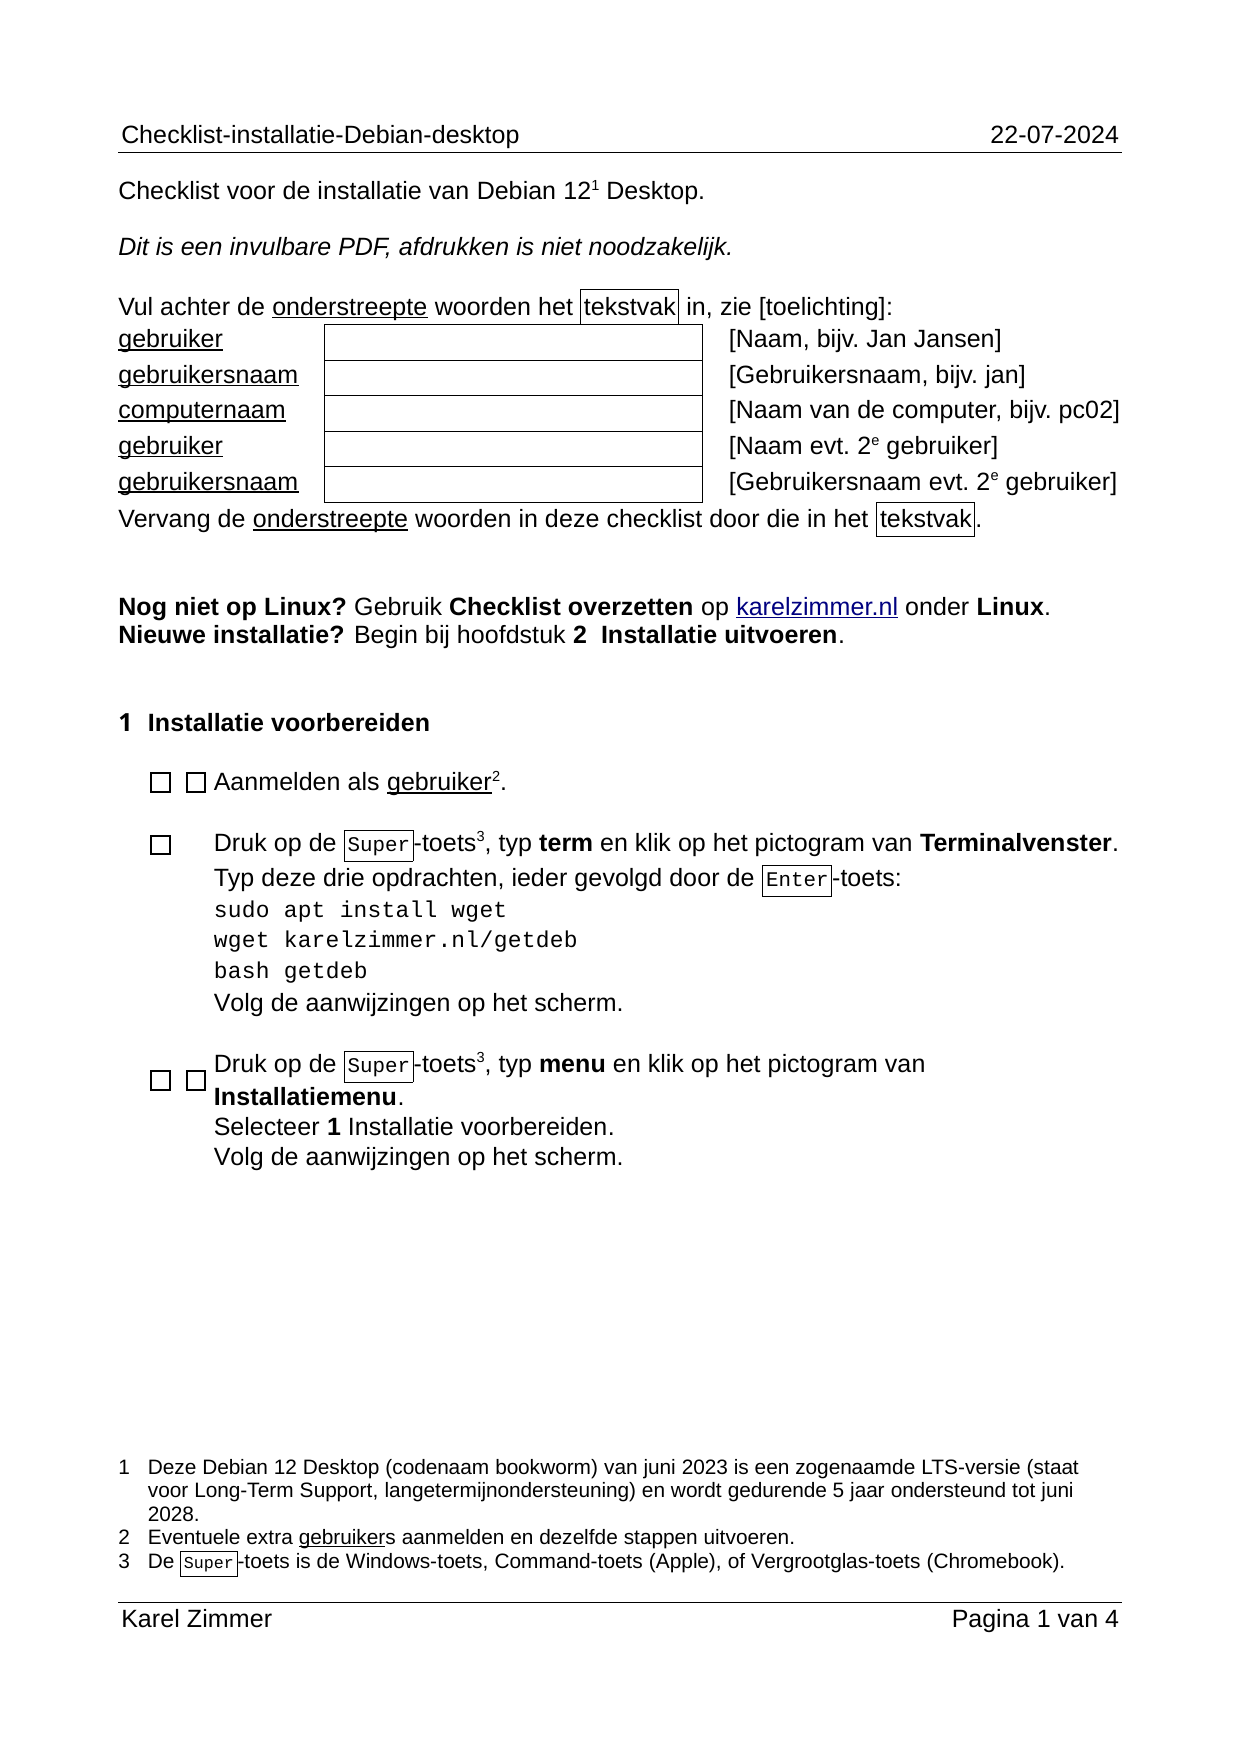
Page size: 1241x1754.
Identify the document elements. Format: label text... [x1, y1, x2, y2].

table_cell [142, 928, 177, 958]
text Nog niet op Linux? Gebruik Checklist overzetten op karelzimmer.nl onder Linux. [118, 593, 1122, 621]
table_cell Druk op de Super-toets3, typ menu en klik op het pictogram van Installatiemenu. [213, 1049, 1122, 1112]
table_cell [142, 798, 177, 828]
table_cell [118, 958, 142, 988]
text COMPUTERNAAM [118, 395, 324, 431]
table_cell [118, 1049, 142, 1112]
table_cell [177, 1049, 213, 1112]
table_cell [177, 1019, 213, 1049]
table_header [118, 767, 142, 797]
table_header [142, 767, 177, 797]
text [Gebruikersnaam evt. 2e gebruiker] [703, 466, 1122, 502]
text GEBRUIKERSNaaM [118, 466, 324, 502]
table_header Aanmelden als gebruiker. [213, 767, 1122, 797]
text in, zie [toelichting]: [679, 289, 1122, 324]
text [Naam evt. 2e gebruiker] [703, 431, 1122, 466]
text Dit is een invulbare PDF, afdrukken is niet noodzakelijk. [118, 233, 1122, 261]
table_cell [177, 928, 213, 958]
text [Gebruikersnaam, bijv. jan] [703, 360, 1122, 395]
table_cell [118, 828, 142, 862]
table_cell [142, 1112, 177, 1142]
table_cell [177, 863, 213, 897]
table_cell [142, 863, 177, 897]
table_cell [177, 1142, 213, 1172]
text tekstvak [581, 290, 678, 324]
text Nieuwe installatie? Begin bij hoofdstuk 2 Installatie uitvoeren. [118, 621, 1122, 649]
table_cell [142, 958, 177, 988]
table_cell Druk op de Super-toets, typ term en klik op het pictogram van Terminalvenster. [213, 828, 1122, 862]
text GEBRUIKER [118, 431, 324, 466]
table_cell [118, 798, 142, 828]
table_cell [142, 1142, 177, 1172]
text Vul achter de ONDERSTREEPTE woorden het [118, 289, 580, 324]
table_cell [142, 828, 177, 862]
table_cell sudo apt install wget [213, 897, 1122, 928]
table_cell [118, 1019, 142, 1049]
table_cell Typ deze drie opdrachten, ieder gevolgd door de Enter-toets: [213, 863, 1122, 897]
table_cell [177, 1112, 213, 1142]
text gebruikersnaam [118, 360, 324, 395]
table_cell [118, 988, 142, 1018]
table_cell wget karelzimmer.nl/getdeb [213, 928, 1122, 958]
table_cell [142, 988, 177, 1018]
table_cell Selecteer 1 Installatie voorbereiden. [213, 1112, 1122, 1142]
table_cell bash getdeb [213, 958, 1122, 988]
text Deze Debian 12 Desktop (codenaam bookworm) van juni 2023 is een zogenaamde LTS-versie (staat voor Long-Term Support, langetermijnondersteuning) en wordt gedurende 5 jaar ondersteund tot juni 2028. [118, 1455, 1122, 1526]
text Checklist voor de installatie van Debian 12 Desktop. [118, 177, 1122, 205]
text [Naam, bijv. Jan Jansen] [703, 324, 1122, 360]
table_cell [118, 1112, 142, 1142]
table_cell [177, 958, 213, 988]
table_cell [118, 897, 142, 928]
table_cell [142, 897, 177, 928]
table_cell [118, 928, 142, 958]
table_cell [177, 798, 213, 828]
text GEBRUIKER [118, 324, 324, 360]
table_cell [142, 1049, 177, 1112]
text Vervang de ONDERSTREEPTE woorden in deze checklist door die in het [118, 502, 876, 537]
table_cell [142, 1019, 177, 1049]
table_cell [213, 798, 1122, 828]
table_header [177, 767, 213, 797]
table_cell [213, 1019, 1122, 1049]
table_cell [118, 863, 142, 897]
table_cell Volg de aanwijzingen op het scherm. [213, 1142, 1122, 1172]
text [Naam van de computer, bijv. pc02] [703, 395, 1122, 431]
text . [975, 502, 1122, 537]
table_cell Volg de aanwijzingen op het scherm. [213, 988, 1122, 1018]
list Installatie voorbereiden [118, 705, 1122, 739]
table_cell [118, 1142, 142, 1172]
table_cell [177, 897, 213, 928]
table_cell [177, 988, 213, 1018]
text tekstvak [877, 503, 974, 536]
table_cell [177, 828, 213, 862]
